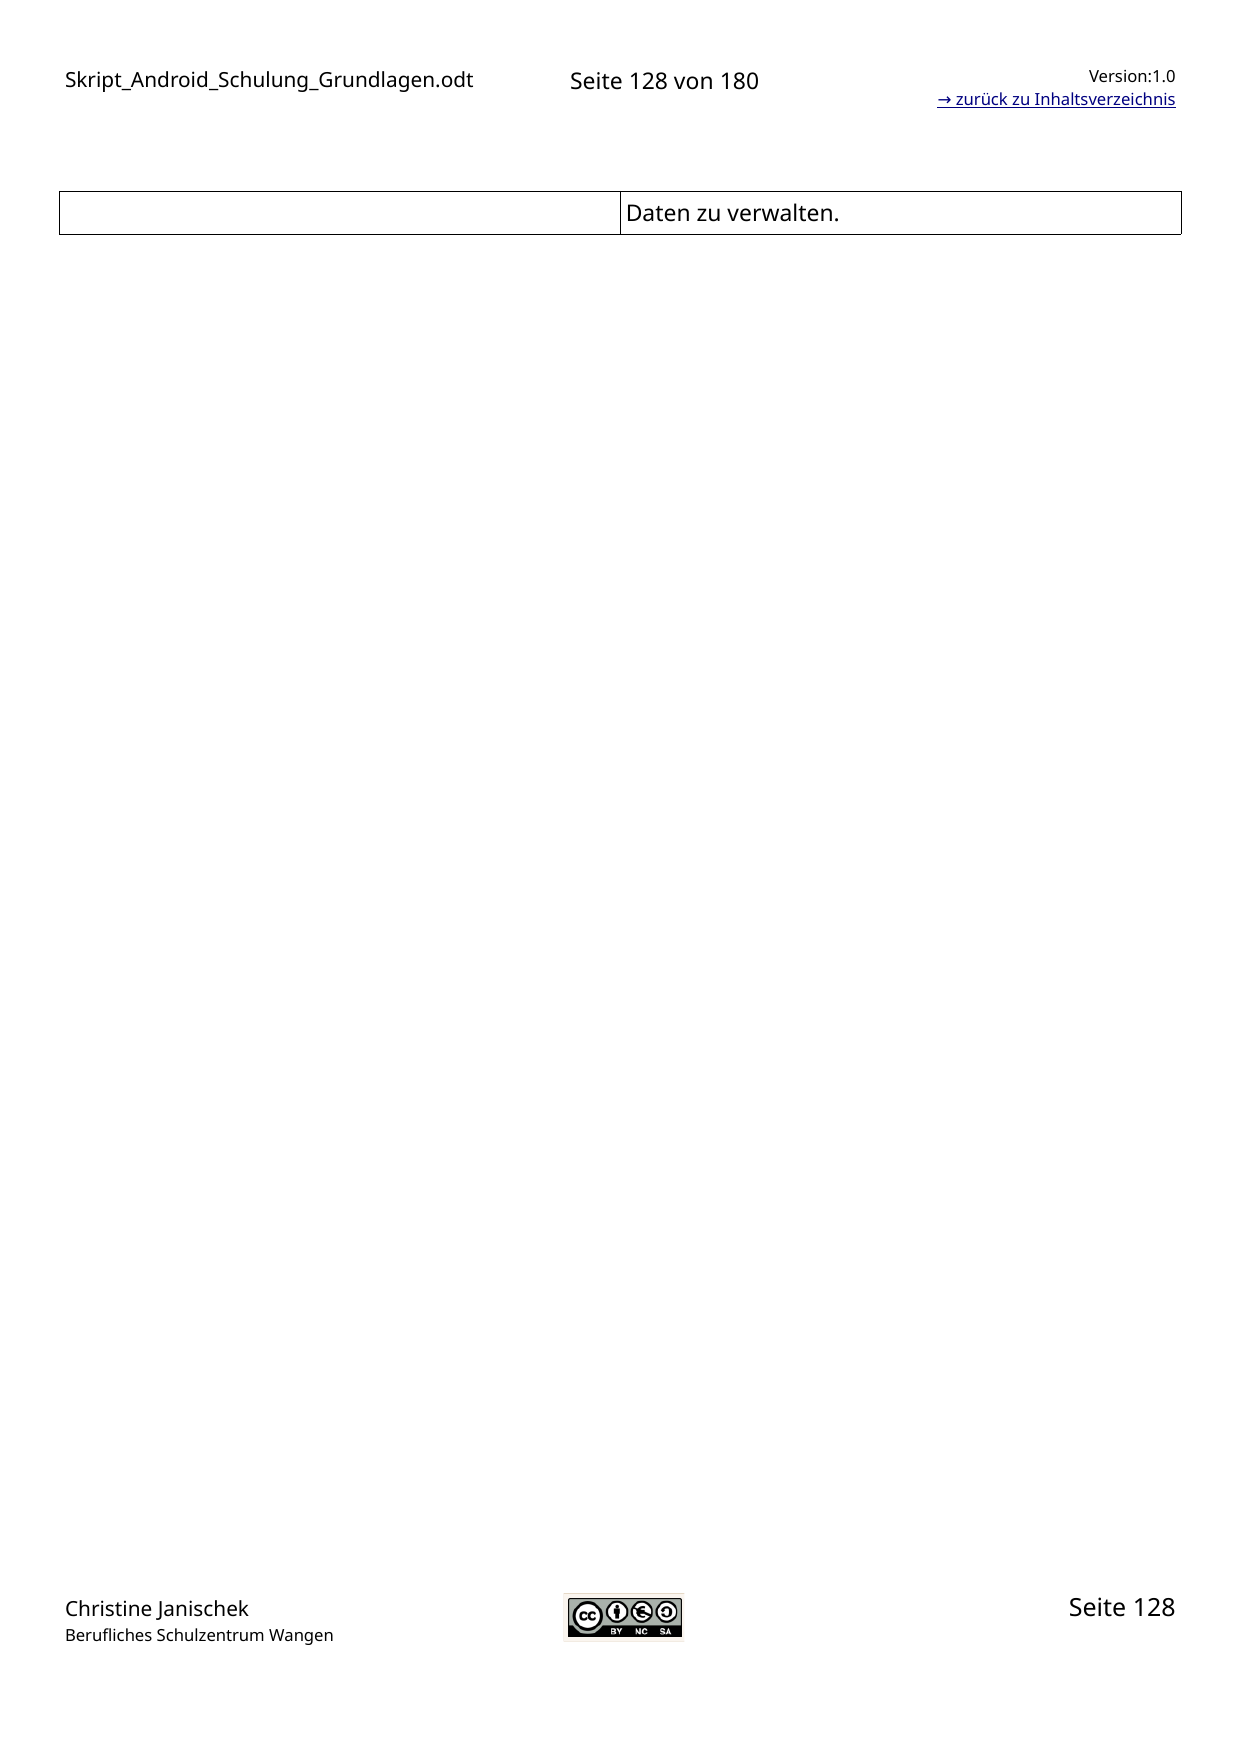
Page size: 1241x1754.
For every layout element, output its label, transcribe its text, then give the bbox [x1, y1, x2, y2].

table_cell Daten zu verwalten. [621, 192, 1181, 234]
picture [563, 1592, 685, 1642]
table_cell [60, 192, 620, 234]
